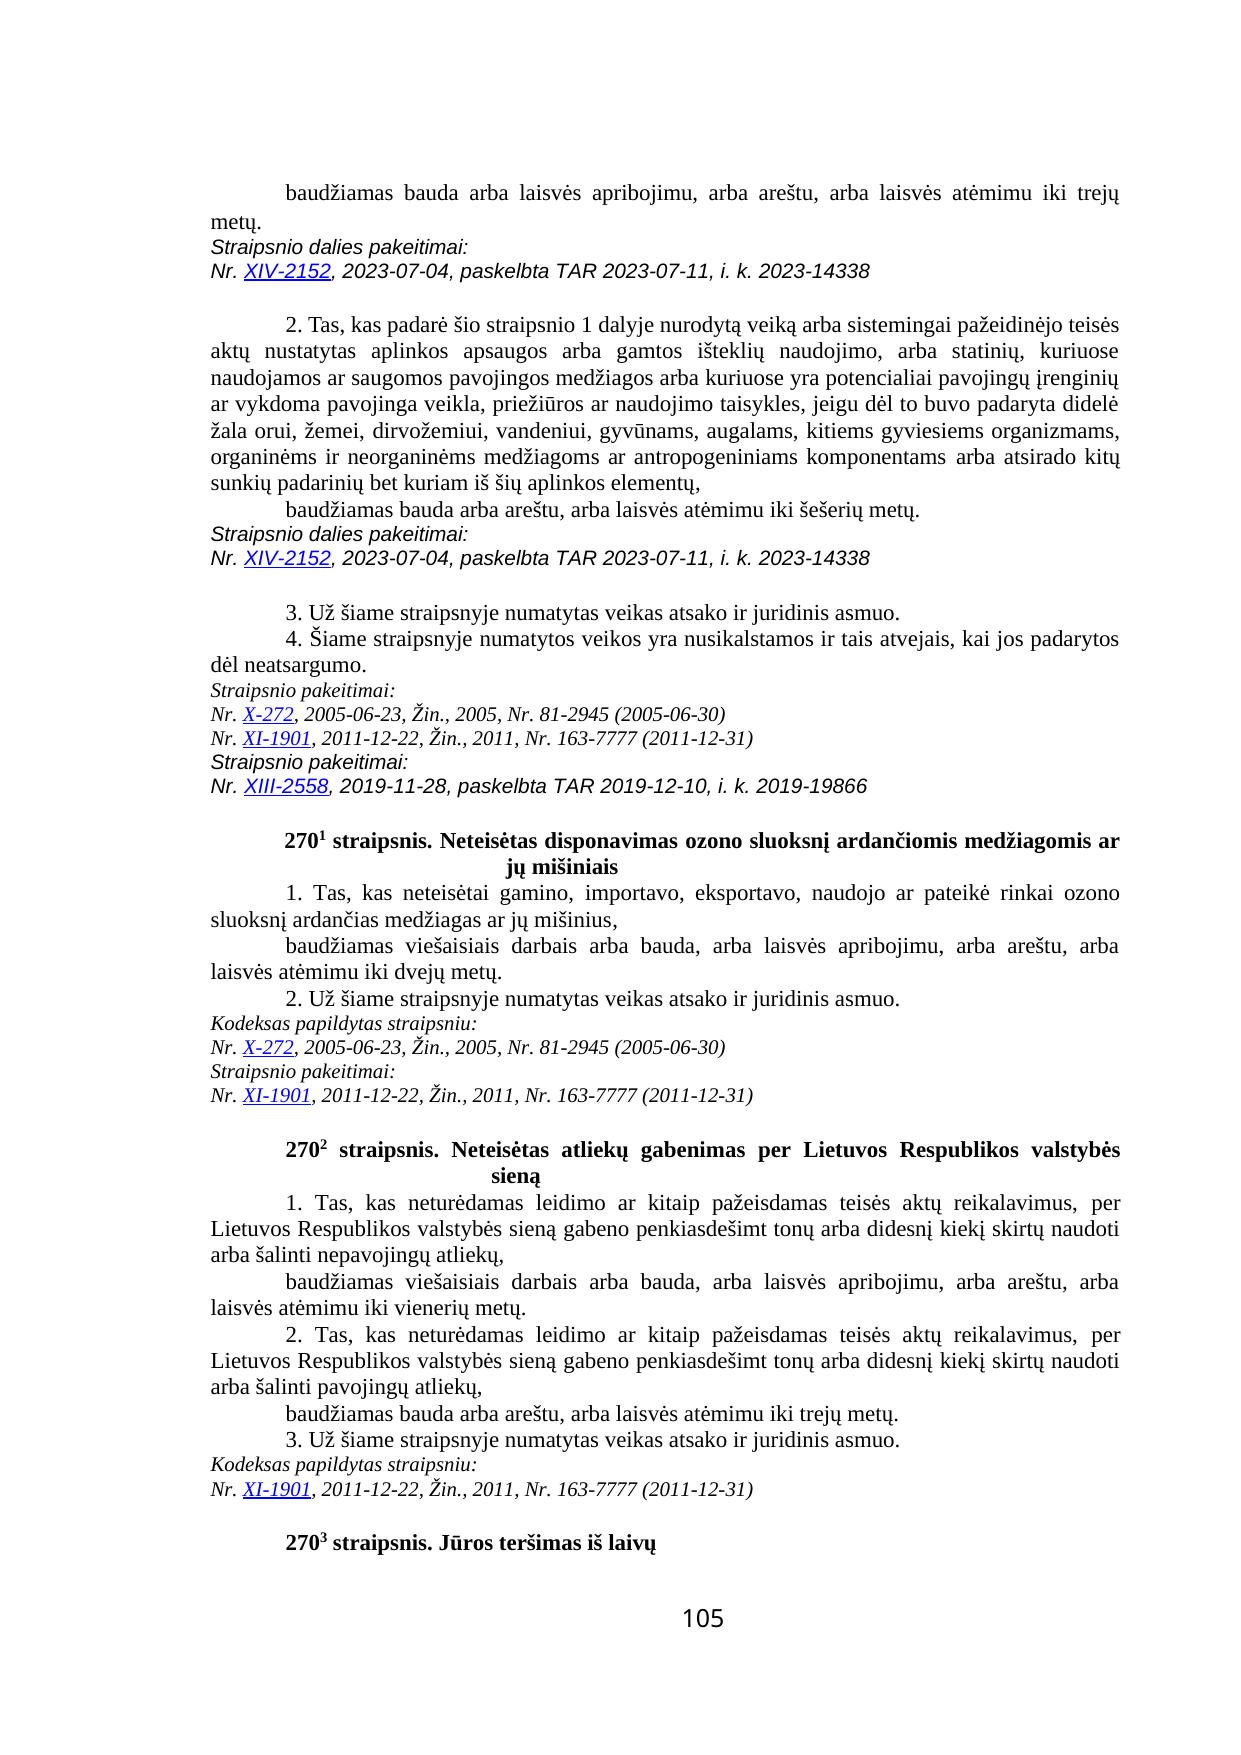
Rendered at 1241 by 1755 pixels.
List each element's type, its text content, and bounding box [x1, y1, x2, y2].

text Nr. XIV-2152, 2023-07-04, paskelbta TAR 2023-07-11, i. k. 2023-14338 [210, 258, 1120, 282]
text Kodeksas papildytas straipsniu: [210, 1011, 1120, 1035]
text Nr. XI-1901, 2011-12-22, Žin., 2011, Nr. 163-7777 (2011-12-31) [210, 726, 1120, 750]
text baudžiamas viešaisiais darbais arba bauda, arba laisvės apribojimu, arba areštu, arba laisvės atėmimu iki dvejų metų. [210, 932, 1120, 985]
text Nr. XI-1901, 2011-12-22, Žin., 2011, Nr. 163-7777 (2011-12-31) [210, 1476, 1120, 1501]
text Straipsnio pakeitimai: [210, 1059, 1120, 1083]
text baudžiamas bauda arba laisvės apribojimu, arba areštu, arba laisvės atėmimu iki trejų metų. [210, 179, 1120, 234]
text baudžiamas viešaisiais darbais arba bauda, arba laisvės apribojimu, arba areštu, arba laisvės atėmimu iki vienerių metų. [210, 1268, 1120, 1321]
text 1. Tas, kas neturėdamas leidimo ar kitaip pažeisdamas teisės aktų reikalavimus, per Lietuvos Respublikos valstybės sieną gabeno penkiasdešimt tonų arba didesnį kiekį skirtų naudoti arba šalinti nepavojingų atliekų, [210, 1189, 1120, 1268]
text Straipsnio dalies pakeitimai: [210, 522, 1120, 546]
text 3. Už šiame straipsnyje numatytas veikas atsako ir juridinis asmuo. [210, 599, 1120, 625]
text Nr. XIII-2558, 2019-11-28, paskelbta TAR 2019-12-10, i. k. 2019-19866 [210, 774, 1120, 798]
text 1. Tas, kas neteisėtai gamino, importavo, eksportavo, naudojo ar pateikė rinkai ozono sluoksnį ardančias medžiagas ar jų mišinius, [210, 879, 1120, 932]
text 2701 straipsnis. Neteisėtas disponavimas ozono sluoksnį ardančiomis medžiagomis ar jų mišiniais [284, 827, 1120, 879]
text 2703 straipsnis. Jūros teršimas iš laivų [210, 1529, 1120, 1556]
text 3. Už šiame straipsnyje numatytas veikas atsako ir juridinis asmuo. [210, 1426, 1120, 1452]
text Kodeksas papildytas straipsniu: [210, 1452, 1120, 1476]
text 2. Už šiame straipsnyje numatytas veikas atsako ir juridinis asmuo. [210, 985, 1120, 1011]
text Straipsnio pakeitimai: [210, 750, 1120, 774]
text Straipsnio pakeitimai: [210, 678, 1120, 702]
text 2. Tas, kas neturėdamas leidimo ar kitaip pažeisdamas teisės aktų reikalavimus, per Lietuvos Respublikos valstybės sieną gabeno penkiasdešimt tonų arba didesnį kiekį skirtų naudoti arba šalinti pavojingų atliekų, [210, 1321, 1120, 1400]
text 2. Tas, kas padarė šio straipsnio 1 dalyje nurodytą veiką arba sistemingai pažeidinėjo teisės aktų nustatytas aplinkos apsaugos arba gamtos išteklių naudojimo, arba statinių, kuriuose naudojamos ar saugomos pavojingos medžiagos arba kuriuose yra potencialiai pavojingų įrenginių ar vykdoma pavojinga veikla, priežiūros ar naudojimo taisykles, jeigu dėl to buvo padaryta didelė žala orui, žemei, dirvožemiui, vandeniui, gyvūnams, augalams, kitiems gyviesiems organizmams, organinėms ir neorganinėms medžiagoms ar antropogeniniams komponentams arba atsirado kitų sunkių padarinių bet kuriam iš šių aplinkos elementų, [210, 311, 1120, 496]
text Nr. XIV-2152, 2023-07-04, paskelbta TAR 2023-07-11, i. k. 2023-14338 [210, 546, 1120, 570]
text 4. Šiame straipsnyje numatytos veikos yra nusikalstamos ir tais atvejais, kai jos padarytos dėl neatsargumo. [210, 625, 1120, 678]
text Nr. X-272, 2005-06-23, Žin., 2005, Nr. 81-2945 (2005-06-30) [210, 1035, 1120, 1059]
text baudžiamas bauda arba areštu, arba laisvės atėmimu iki šešerių metų. [210, 496, 1120, 522]
text 2702 straipsnis. Neteisėtas atliekų gabenimas per Lietuvos Respublikos valstybės sieną [285, 1136, 1120, 1189]
text Nr. XI-1901, 2011-12-22, Žin., 2011, Nr. 163-7777 (2011-12-31) [210, 1083, 1120, 1107]
text Straipsnio dalies pakeitimai: [210, 234, 1120, 258]
text baudžiamas bauda arba areštu, arba laisvės atėmimu iki trejų metų. [210, 1400, 1120, 1426]
text Nr. X-272, 2005-06-23, Žin., 2005, Nr. 81-2945 (2005-06-30) [210, 702, 1120, 726]
